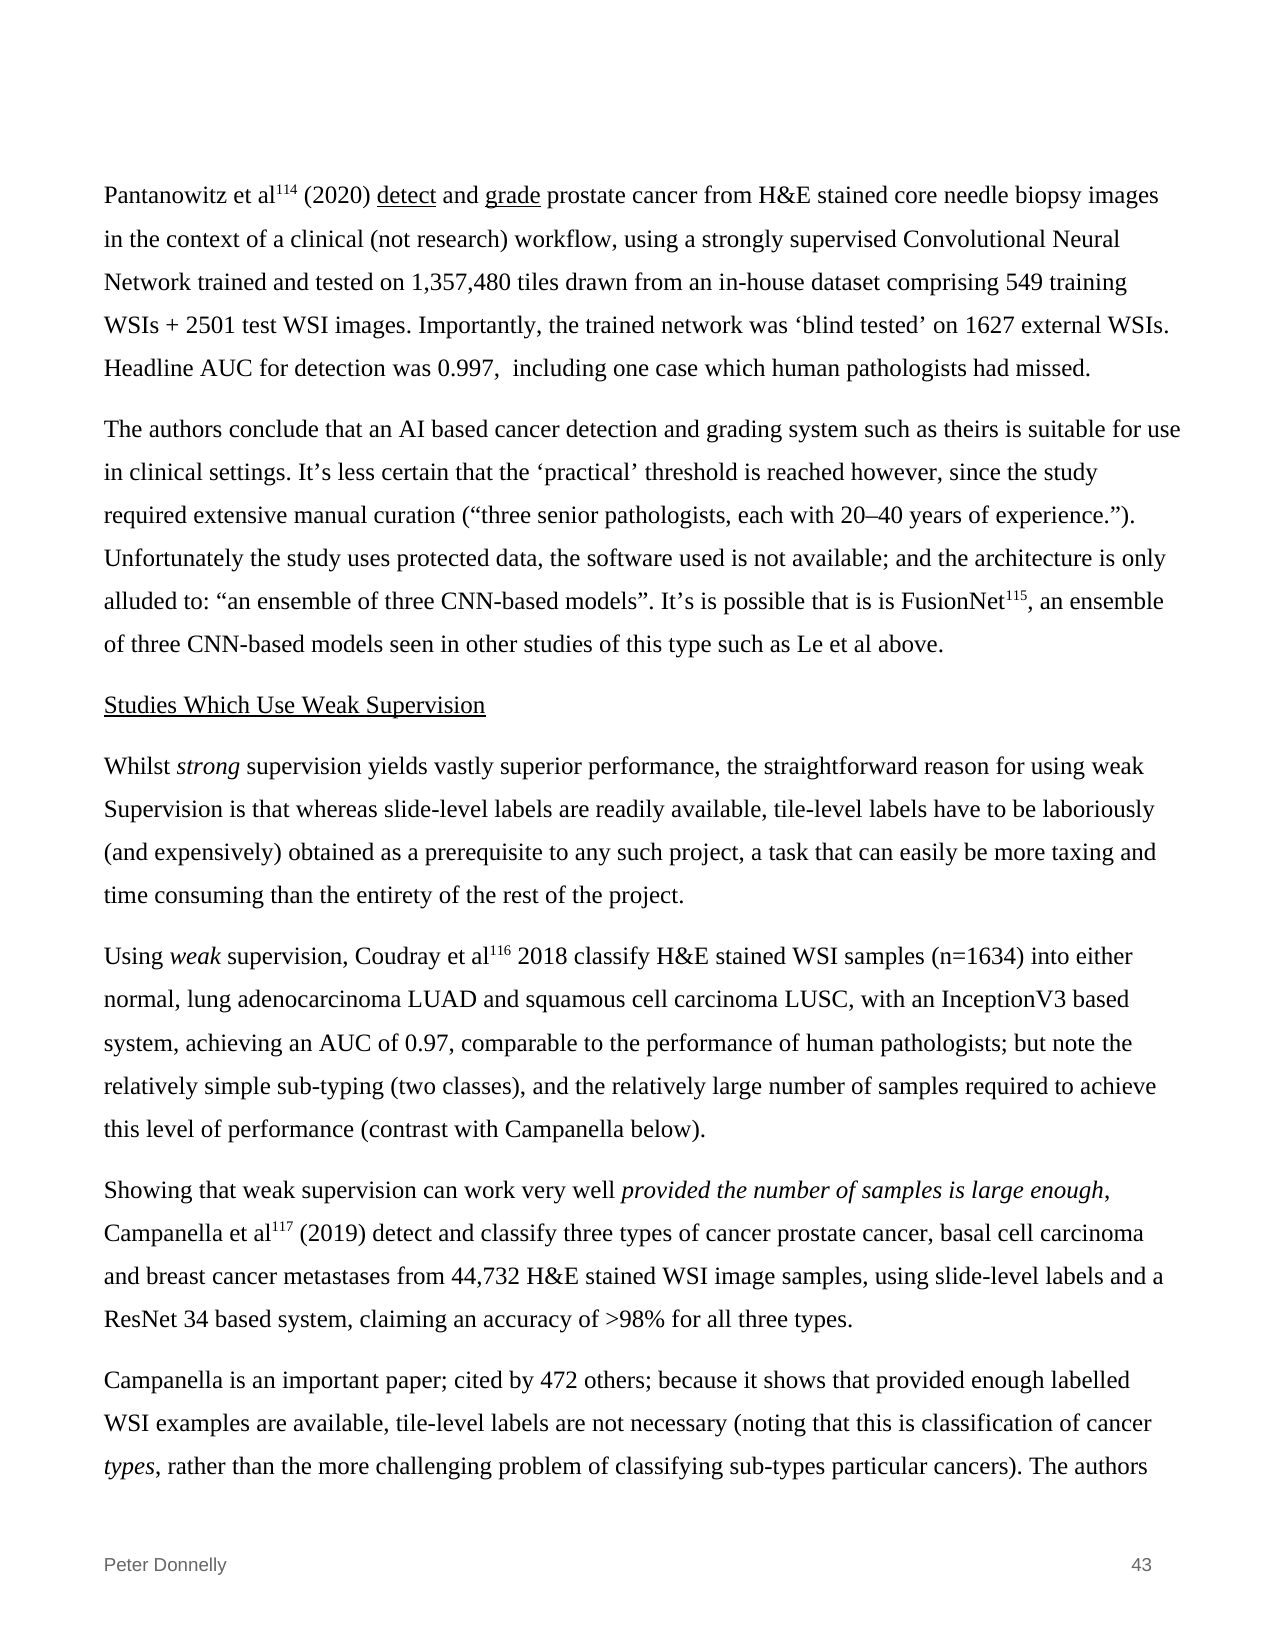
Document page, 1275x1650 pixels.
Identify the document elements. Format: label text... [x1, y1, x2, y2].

text Using weak supervision, Coudray et al 2018 classify H&E stained WSI samples (n=1634) into either normal, lung adenocarcinoma LUAD and squamous cell carcinoma LUSC, with an InceptionV3 based system, achieving an AUC of 0.97, comparable to the performance of human pathologists; but note the relatively simple sub-typing (two classes), and the relatively large number of samples required to achieve this level of performance (contrast with Campanella below). [103, 941, 1181, 1143]
text Studies Which Use Weak Supervision [103, 690, 1181, 719]
text Showing that weak supervision can work very well provided the number of samples is large enough, Campanella et al (2019) detect and classify three types of cancer prostate cancer, basal cell carcinoma and breast cancer metastases from 44,732 H&E stained WSI image samples, using slide-level labels and a ResNet 34 based system, claiming an accuracy of >98% for all three types. [103, 1175, 1181, 1333]
text Pantanowitz et al (2020) detect and grade prostate cancer from H&E stained core needle biopsy images in the context of a clinical (not research) workflow, using a strongly supervised Convolutional Neural Network trained and tested on 1,357,480 tiles drawn from an in-house dataset comprising 549 training WSIs + 2501 test WSI images. Importantly, the trained network was ‘blind tested’ on 1627 external WSIs. Headline AUC for detection was 0.997, including one case which human pathologists had missed. [103, 181, 1181, 382]
text Campanella is an important paper; cited by 472 others; because it shows that provided enough labelled WSI examples are available, tile-level labels are not necessary (noting that this is classification of cancer types, rather than the more challenging problem of classifying sub-types particular cancers). The authors [103, 1365, 1181, 1480]
text Whilst strong supervision yields vastly superior performance, the straightforward reason for using weak Supervision is that whereas slide-level labels are readily available, tile-level labels have to be laboriously (and expensively) obtained as a prerequisite to any such project, a task that can easily be more taxing and time consuming than the entirety of the rest of the project. [103, 751, 1181, 909]
text The authors conclude that an AI based cancer detection and grading system such as theirs is suitable for use in clinical settings. It’s less certain that the ‘practical’ threshold is reached however, since the study required extensive manual curation (“three senior pathologists, each with 20–40 years of experience.”). Unfortunately the study uses protected data, the software used is not available; and the architecture is only alluded to: “an ensemble of three CNN-based models”. It’s is possible that is is FusionNet, an ensemble of three CNN-based models seen in other studies of this type such as Le et al above. [103, 414, 1181, 658]
